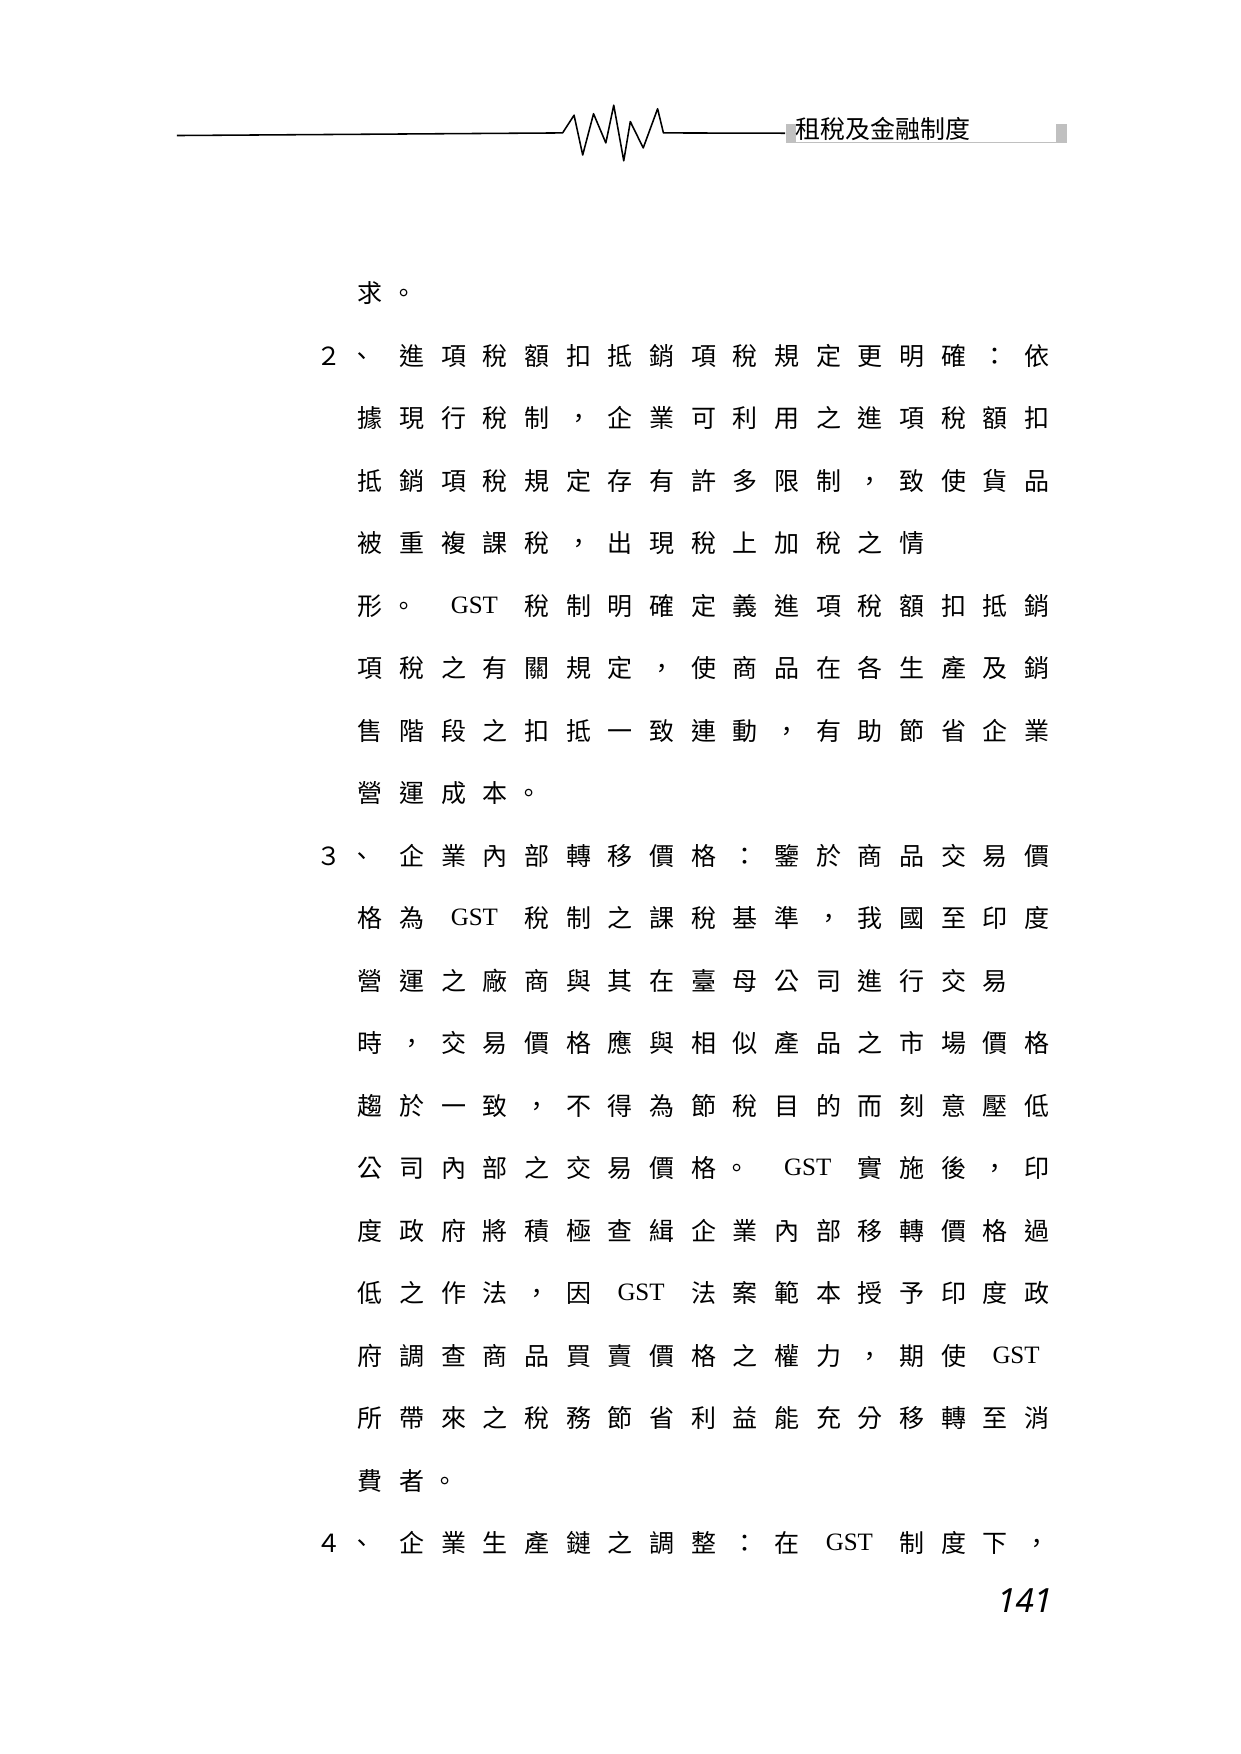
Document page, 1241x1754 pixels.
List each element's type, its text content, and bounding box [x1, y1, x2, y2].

text 求。 [281, 250, 1058, 313]
text ２、進項稅額扣抵銷項稅規定更明確：依據現行稅制，企業可利用之進項稅額扣抵銷項稅規定存有許多限制，致使貨品被重複課稅，出現稅上加稅之情形。GST稅制明確定義進項稅額扣抵銷項稅之有關規定，使商品在各生產及銷售階段之扣抵一致連動，有助節省企業營運成本。 [281, 313, 1058, 813]
text ４、企業生產鏈之調整：在GST制度下， [281, 1500, 1058, 1563]
text ３、企業內部轉移價格：鑒於商品交易價格為GST稅制之課稅基準，我國至印度營運之廠商與其在臺母公司進行交易時，交易價格應與相似產品之市場價格趨於一致，不得為節稅目的而刻意壓低公司內部之交易價格。GST實施後，印度政府將積極查緝企業內部移轉價格過低之作法，因GST法案範本授予印度政府調查商品買賣價格之權力，期使GST所帶來之稅務節省利益能充分移轉至消費者。 [281, 813, 1058, 1500]
